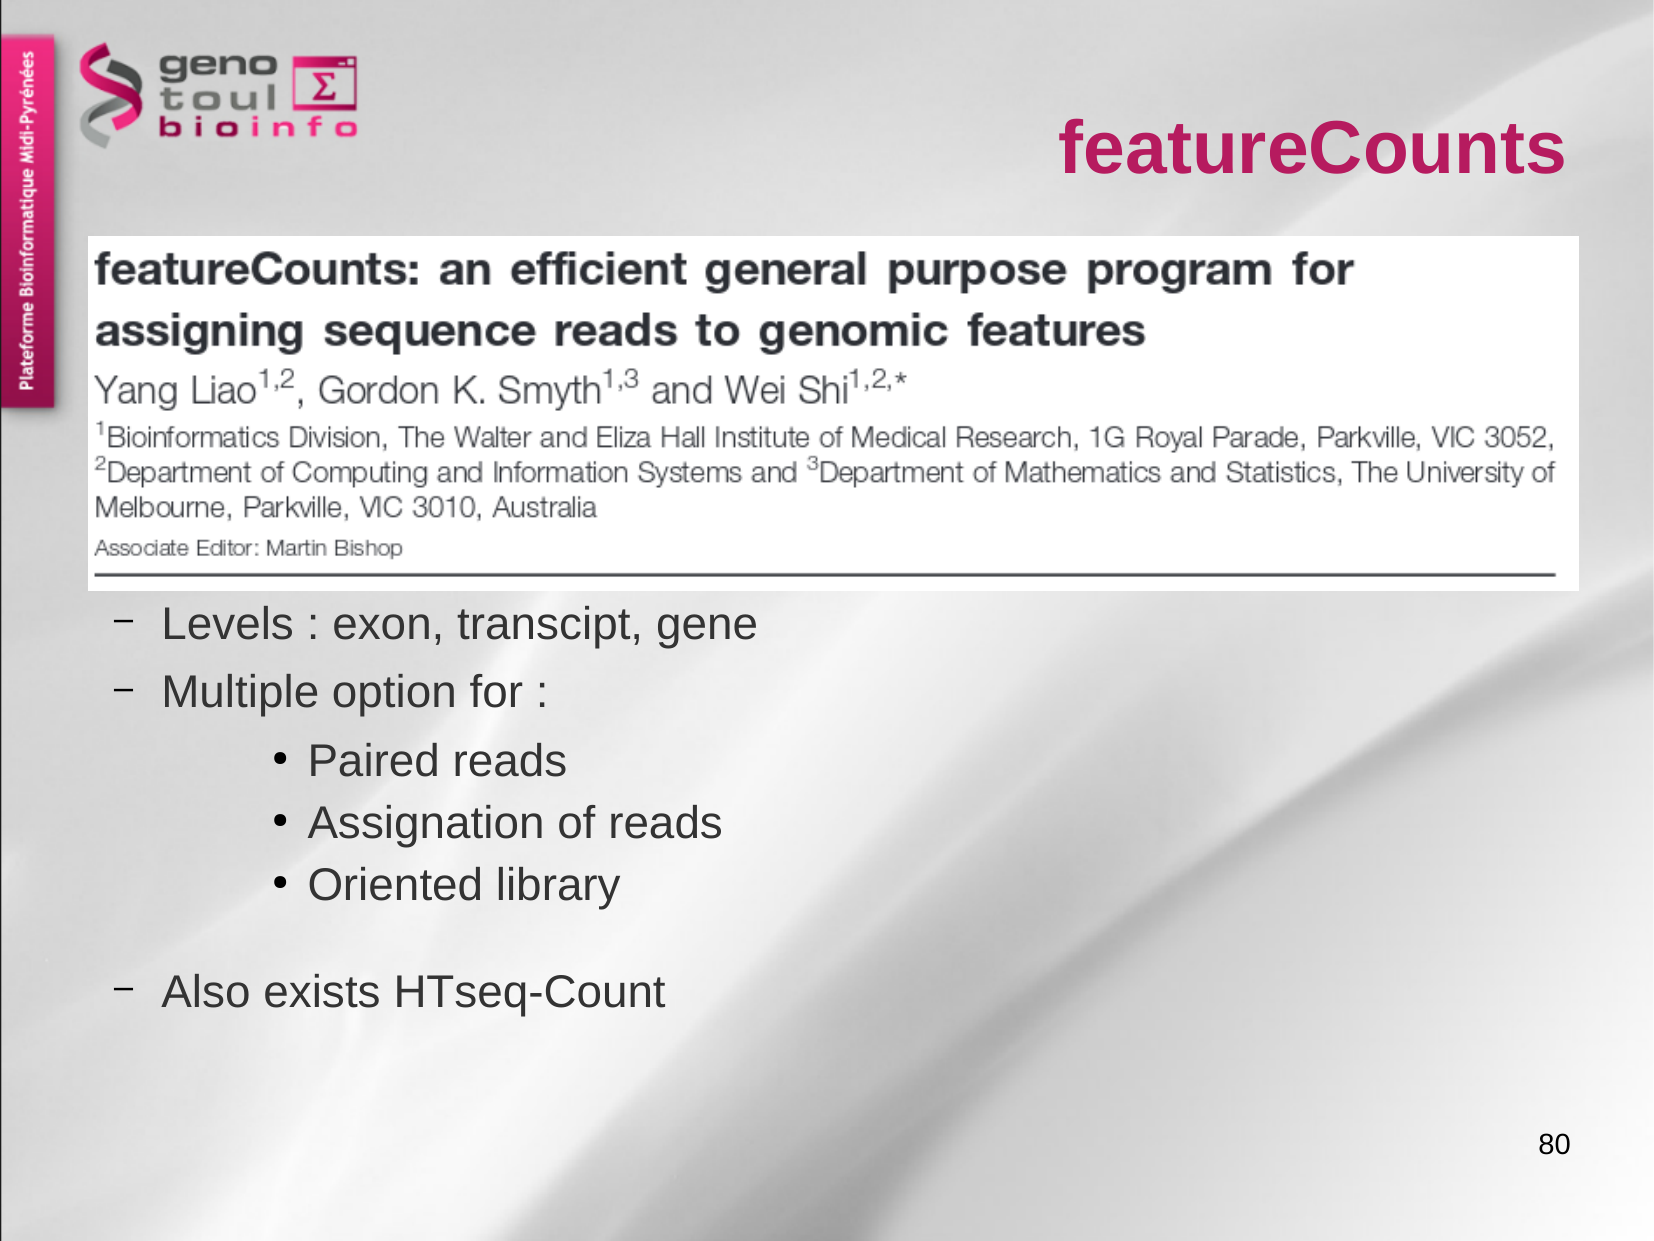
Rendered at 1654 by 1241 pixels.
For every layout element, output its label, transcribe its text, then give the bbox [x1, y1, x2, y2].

picture [0, 0, 1654, 1241]
title featureCounts [82, 49, 1568, 254]
list Levels : exon, transcipt, gene Multiple option for : Paired reads Assignation of reads Oriented library Also exists HTseq-Count [0, 590, 1599, 1231]
